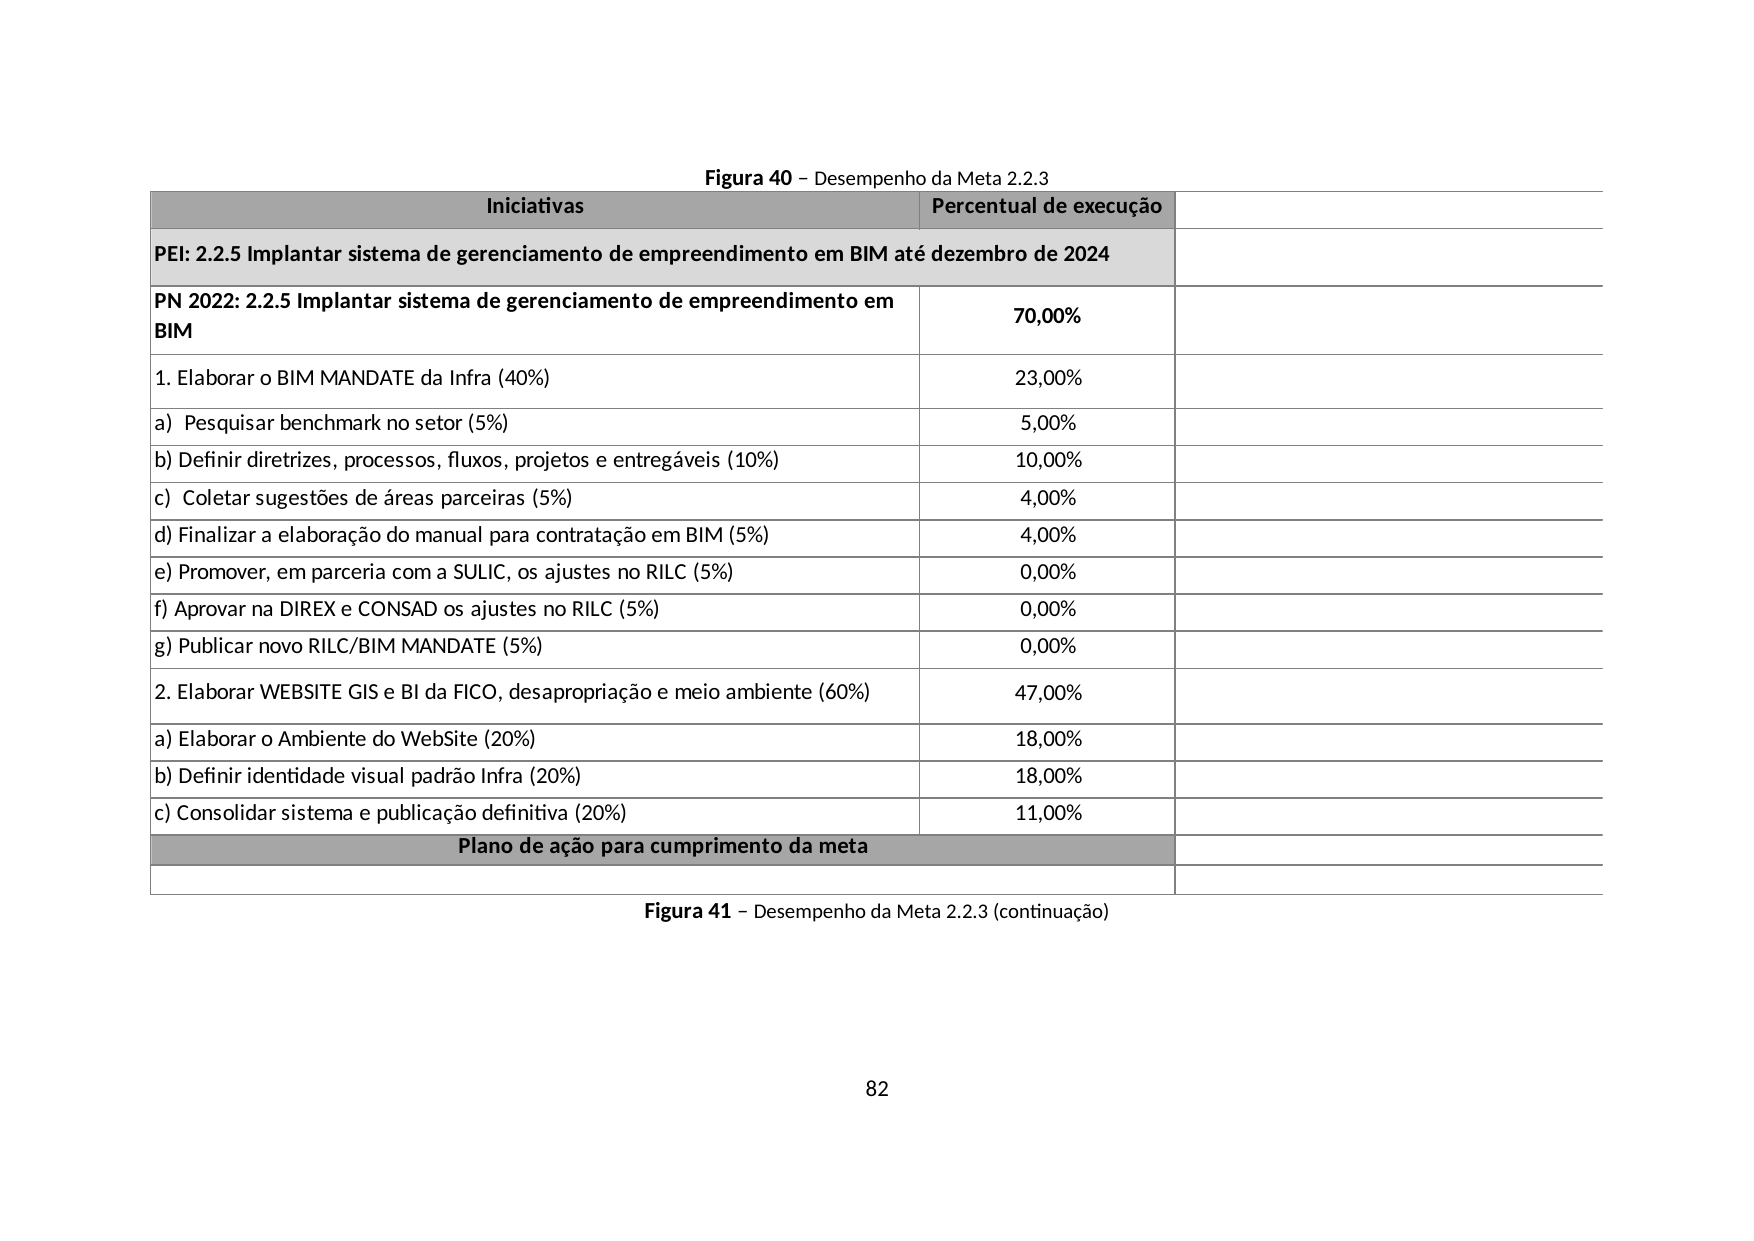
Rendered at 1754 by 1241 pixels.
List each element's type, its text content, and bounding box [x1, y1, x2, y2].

text Figura 40 – Desempenho da Meta 2.2.3 [150, 163, 1604, 191]
text Figura 41 – Desempenho da Meta 2.2.3 (continuação) [150, 896, 1604, 924]
